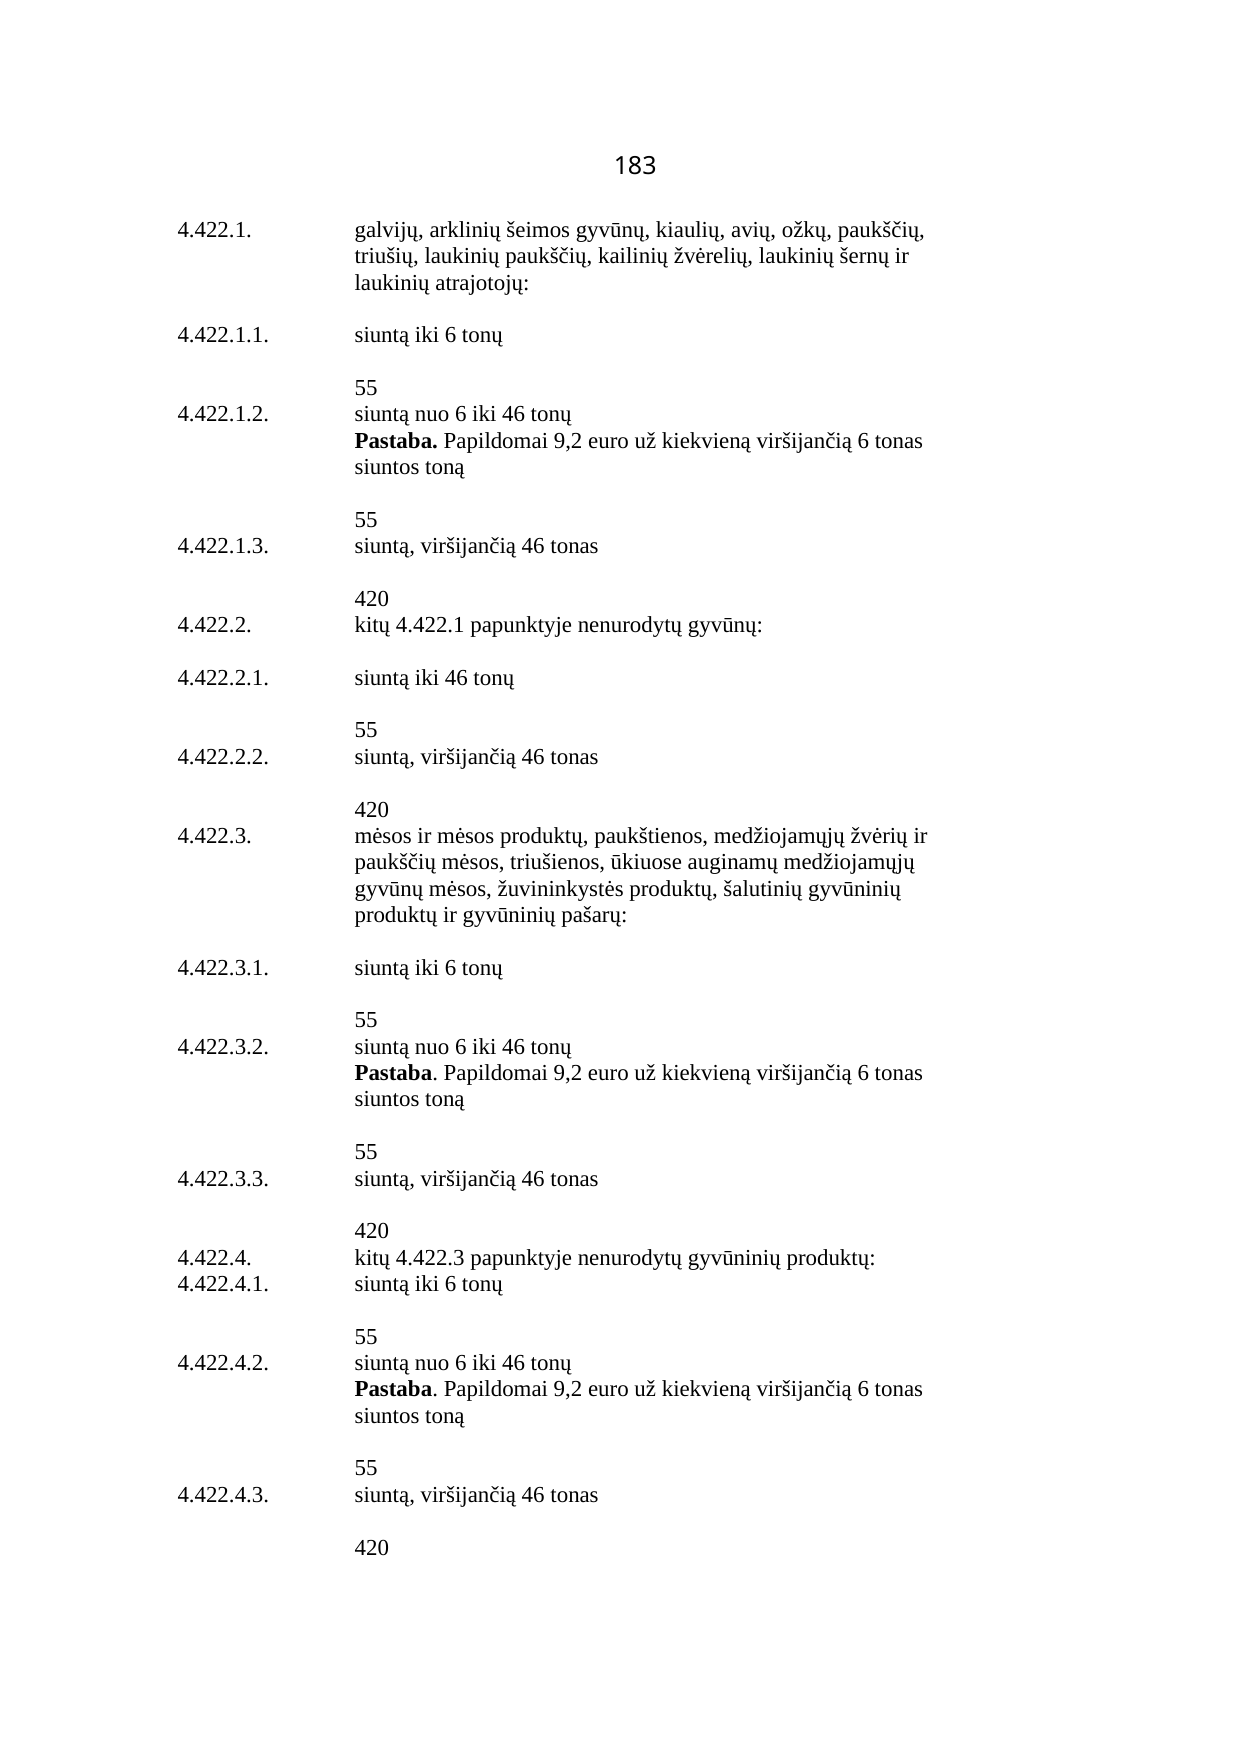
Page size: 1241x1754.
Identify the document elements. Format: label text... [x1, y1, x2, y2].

text 4.422.4.1. siuntą iki 6 tonų 55 [177, 1270, 945, 1349]
text 4.422.4.2. siuntą nuo 6 iki 46 tonų [177, 1349, 945, 1375]
text 4.422.3.3. siuntą, viršijančią 46 tonas 420 [177, 1164, 945, 1244]
text 4.422.1.1. siuntą iki 6 tonų 55 [177, 321, 945, 400]
text 4.422.4. kitų 4.422.3 papunktyje nenurodytų gyvūninių produktų: [177, 1244, 1063, 1270]
text siuntos toną 55 [354, 453, 945, 532]
text 4.422.2. kitų 4.422.1 papunktyje nenurodytų gyvūnų: [177, 611, 945, 664]
text 4.422.2.2. siuntą, viršijančią 46 tonas 420 [177, 743, 945, 822]
text Pastaba. Papildomai 9,2 euro už kiekvieną viršijančią 6 tonas [354, 427, 945, 453]
text 4.422.3.1. siuntą iki 6 tonų 55 [177, 954, 945, 1033]
text 4.422.1.3. siuntą, viršijančią 46 tonas 420 [177, 532, 945, 611]
text siuntos toną 55 [354, 1402, 945, 1481]
text Pastaba. Papildomai 9,2 euro už kiekvieną viršijančią 6 tonas [354, 1059, 945, 1086]
text siuntos toną 55 [354, 1086, 945, 1164]
text 4.422.3. mėsos ir mėsos produktų, paukštienos, medžiojamųjų žvėrių ir paukščių mėsos, triušienos, ūkiuose auginamų medžiojamųjų gyvūnų mėsos, žuvininkystės produktų, šalutinių gyvūninių produktų ir gyvūninių pašarų: [177, 822, 945, 954]
text 4.422.2.1. siuntą iki 46 tonų 55 [177, 664, 945, 743]
text Pastaba. Papildomai 9,2 euro už kiekvieną viršijančią 6 tonas [354, 1375, 945, 1402]
text 4.422.1.2. siuntą nuo 6 iki 46 tonų [177, 400, 945, 427]
text 4.422.4.3. siuntą, viršijančią 46 tonas 420 [177, 1481, 945, 1560]
text 4.422.3.2. siuntą nuo 6 iki 46 tonų [177, 1033, 945, 1059]
text 4.422.1. galvijų, arklinių šeimos gyvūnų, kiaulių, avių, ožkų, paukščių, triušių, laukinių paukščių, kailinių žvėrelių, laukinių šernų ir laukinių atrajotojų: [177, 216, 945, 321]
